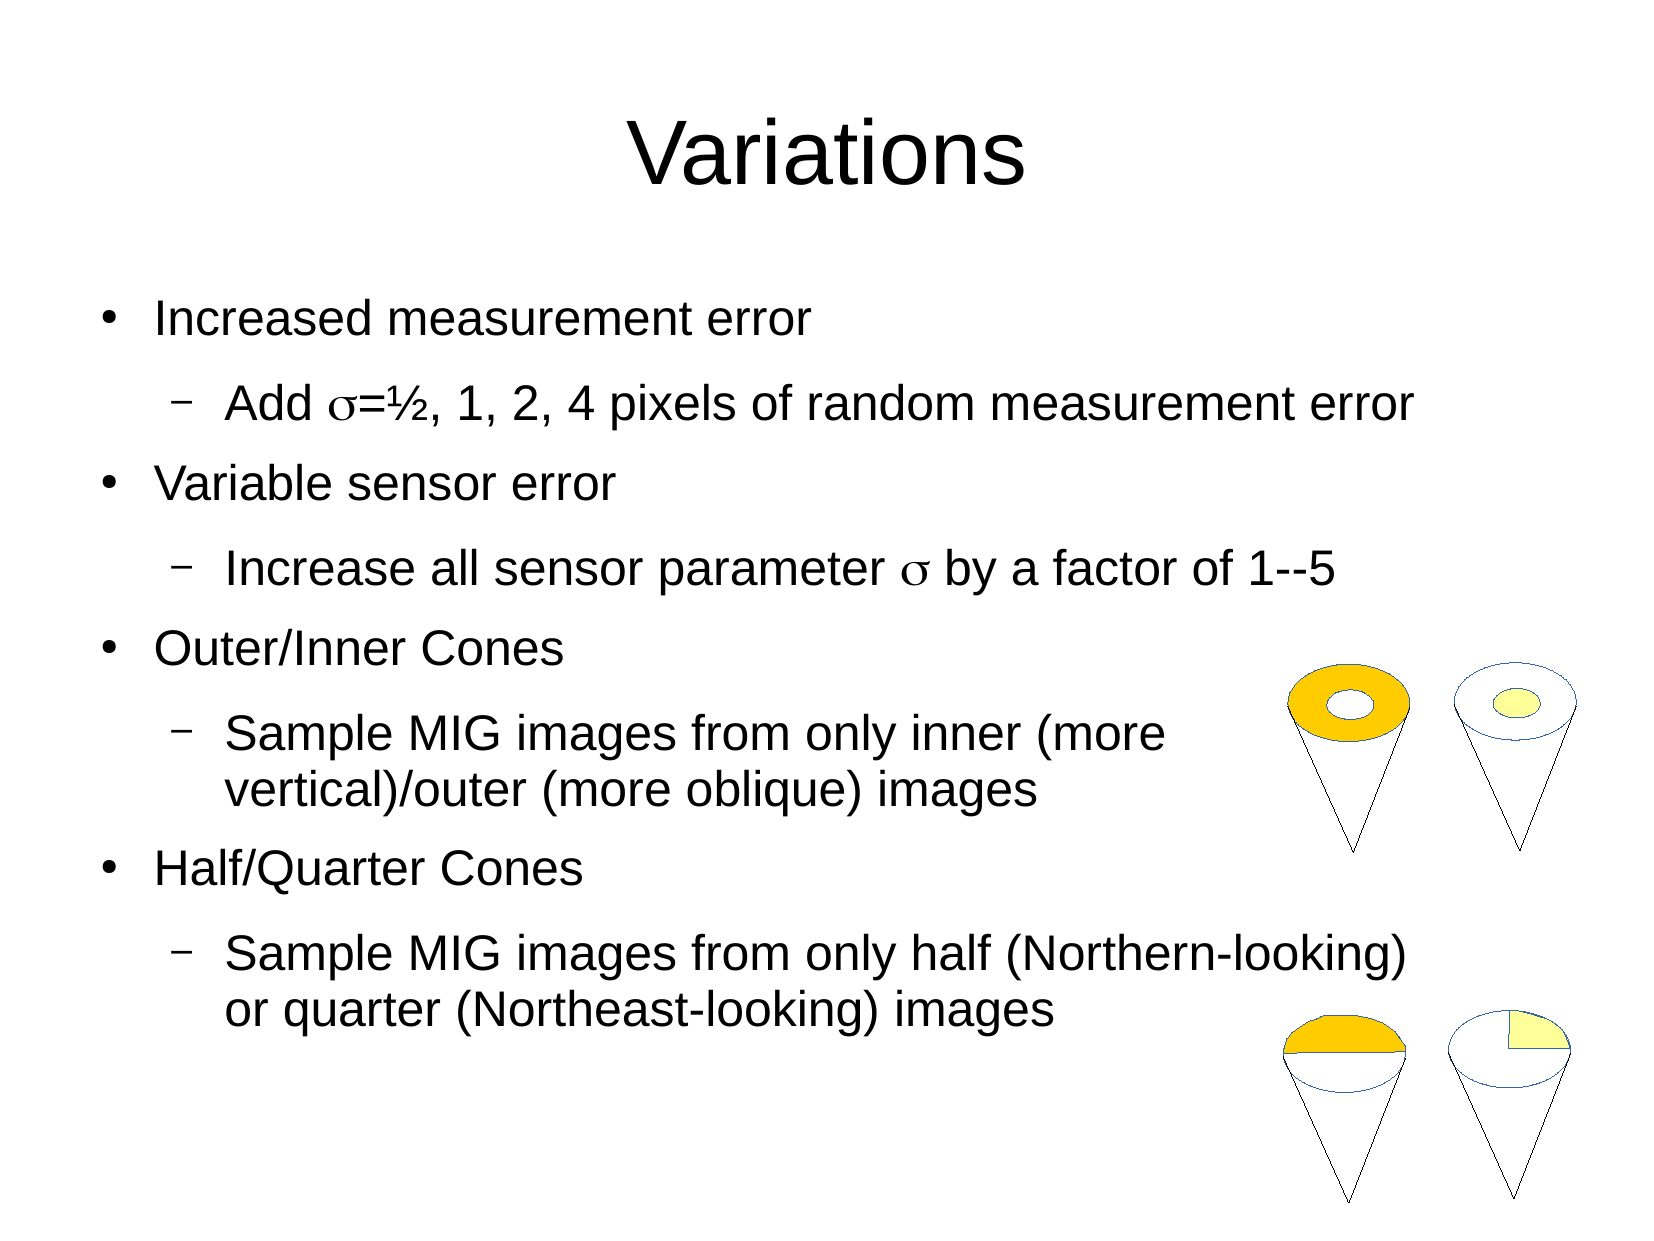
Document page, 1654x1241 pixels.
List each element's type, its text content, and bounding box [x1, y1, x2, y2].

title Variations [82, 49, 1571, 257]
list Increased measurement error Add s=½, 1, 2, 4 pixels of random measurement error Variable sensor error Increase all sensor parameter s by a factor of 1--5 Outer/Inner Cones Sample MIG images from only inner (more vertical)/outer (more oblique) images Half/Quarter Cones Sample MIG images from only half (Northern-looking) or quarter (Northeast-looking) images [82, 290, 1429, 1155]
text_box [1283, 1015, 1406, 1054]
text_box [1493, 688, 1541, 718]
text_box [1287, 664, 1410, 742]
text_box [1508, 1010, 1571, 1049]
